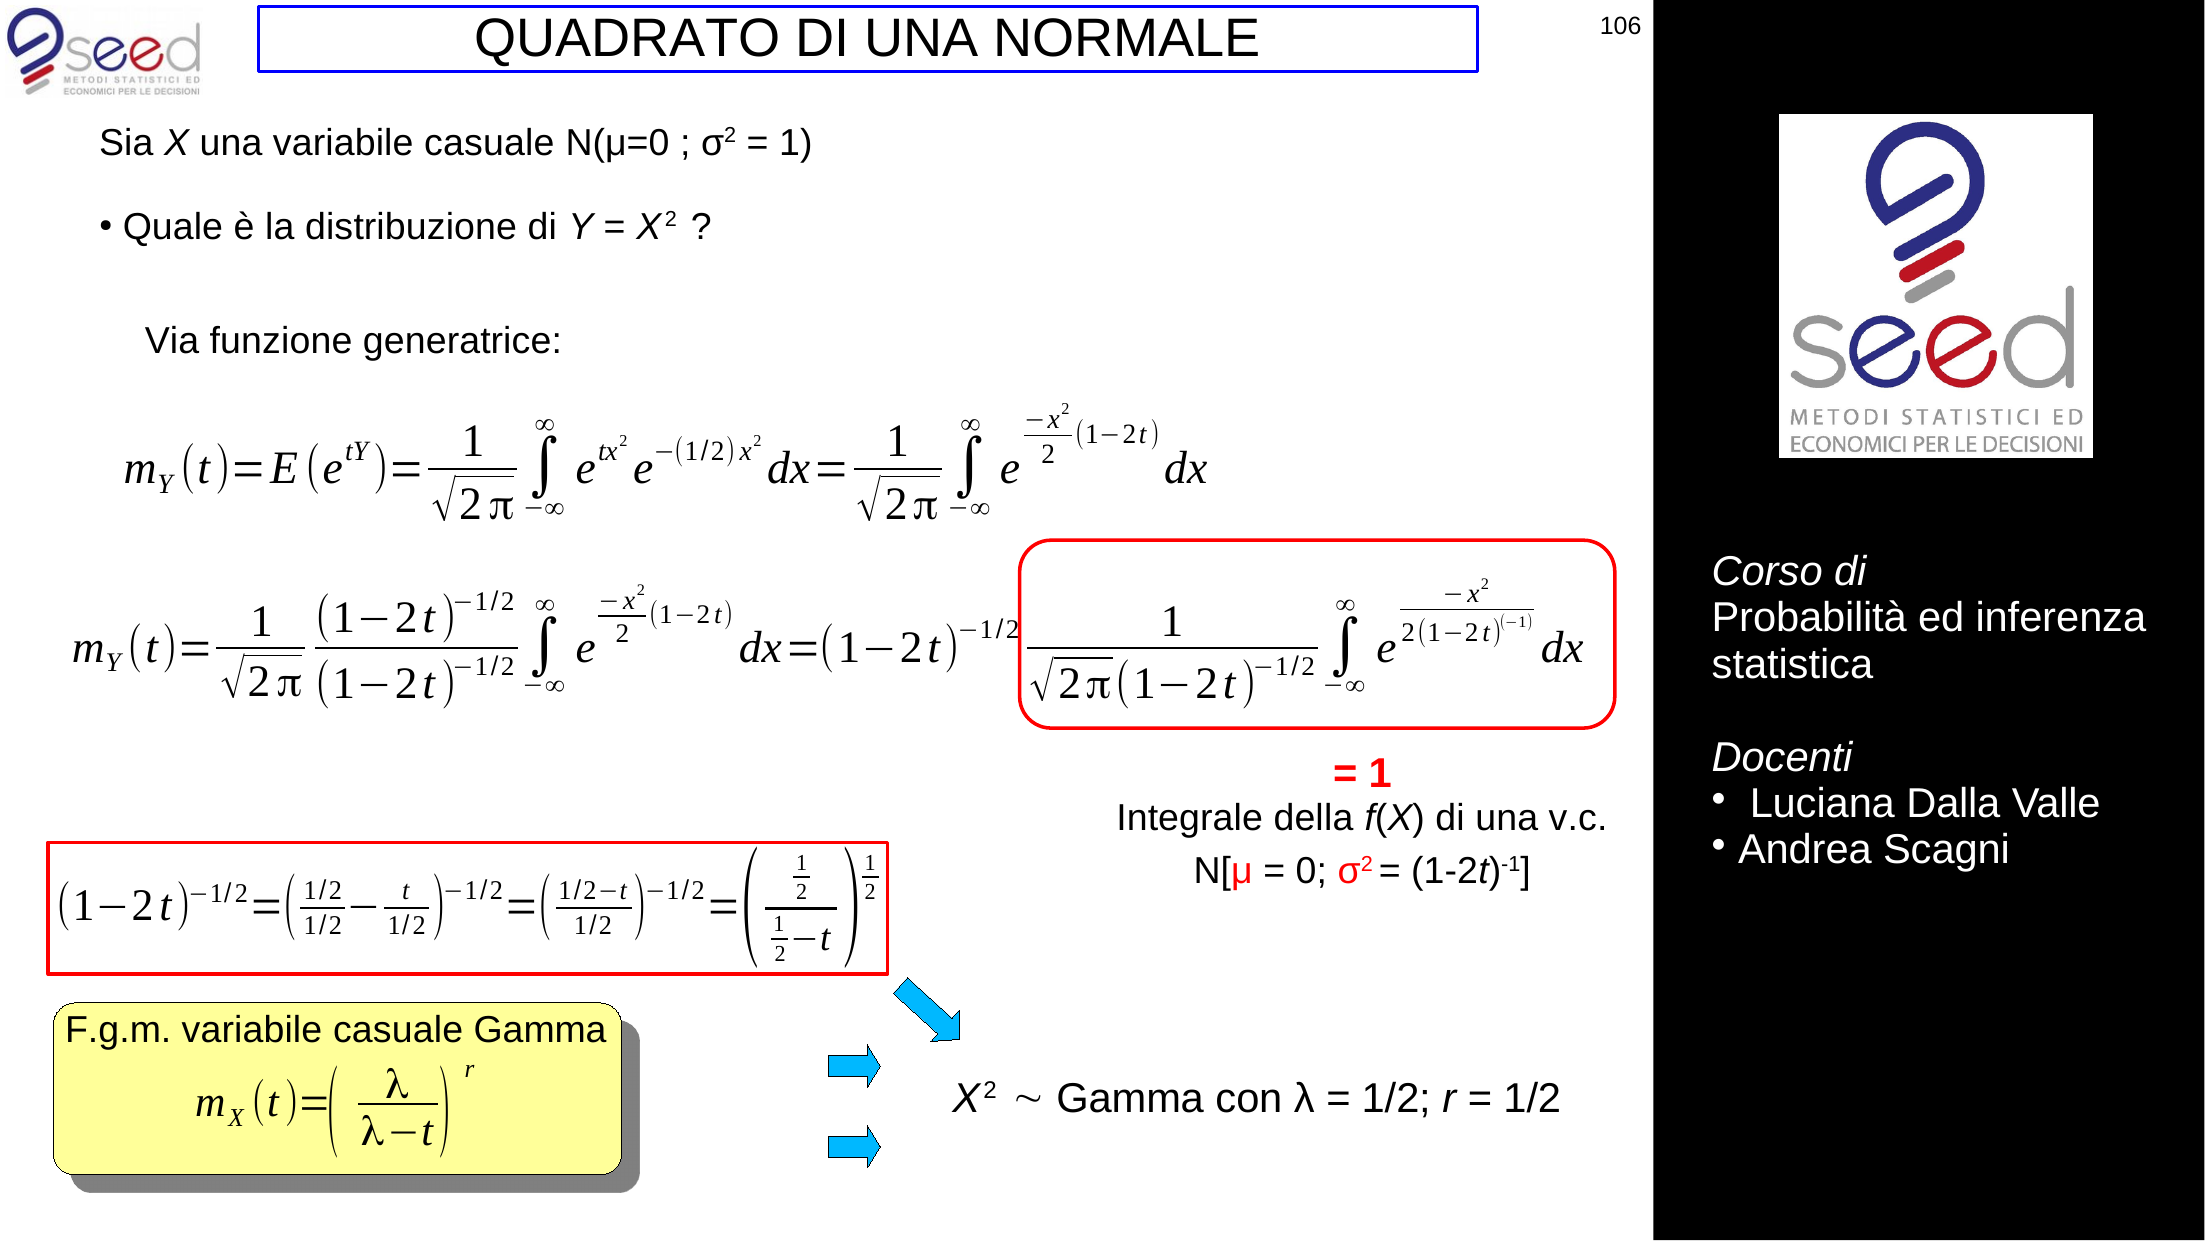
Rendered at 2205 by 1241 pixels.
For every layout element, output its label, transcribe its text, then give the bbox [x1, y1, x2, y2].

text_box Via funzione generatrice: [144, 319, 591, 366]
chart [49, 844, 886, 973]
chart [187, 1054, 482, 1160]
text_box = 1 Integrale della f(X) di una v.c. N[μ = 0; σ2 = (1-2t)-1] [1116, 749, 1605, 892]
text_box [966, 993, 1604, 1189]
text_box [893, 977, 960, 1042]
text_box [828, 1125, 881, 1168]
chart [64, 574, 1021, 712]
text_box Sia X una variabile casuale N(μ=0 ; σ2 = 1) Quale è la distribuzione di Y = X2 ? [99, 121, 1558, 248]
text_box X2  Gamma con λ = 1/2; r = 1/2 [952, 1074, 1555, 1127]
text_box QUADRATO DI UNA NORMALE [258, 6, 1478, 72]
chart [116, 399, 1216, 530]
picture [1779, 114, 2093, 458]
picture [5, 5, 203, 98]
text_box [828, 1044, 881, 1088]
text_box F.g.m. variabile casuale Gamma [53, 1002, 622, 1175]
chart [1022, 574, 1592, 712]
